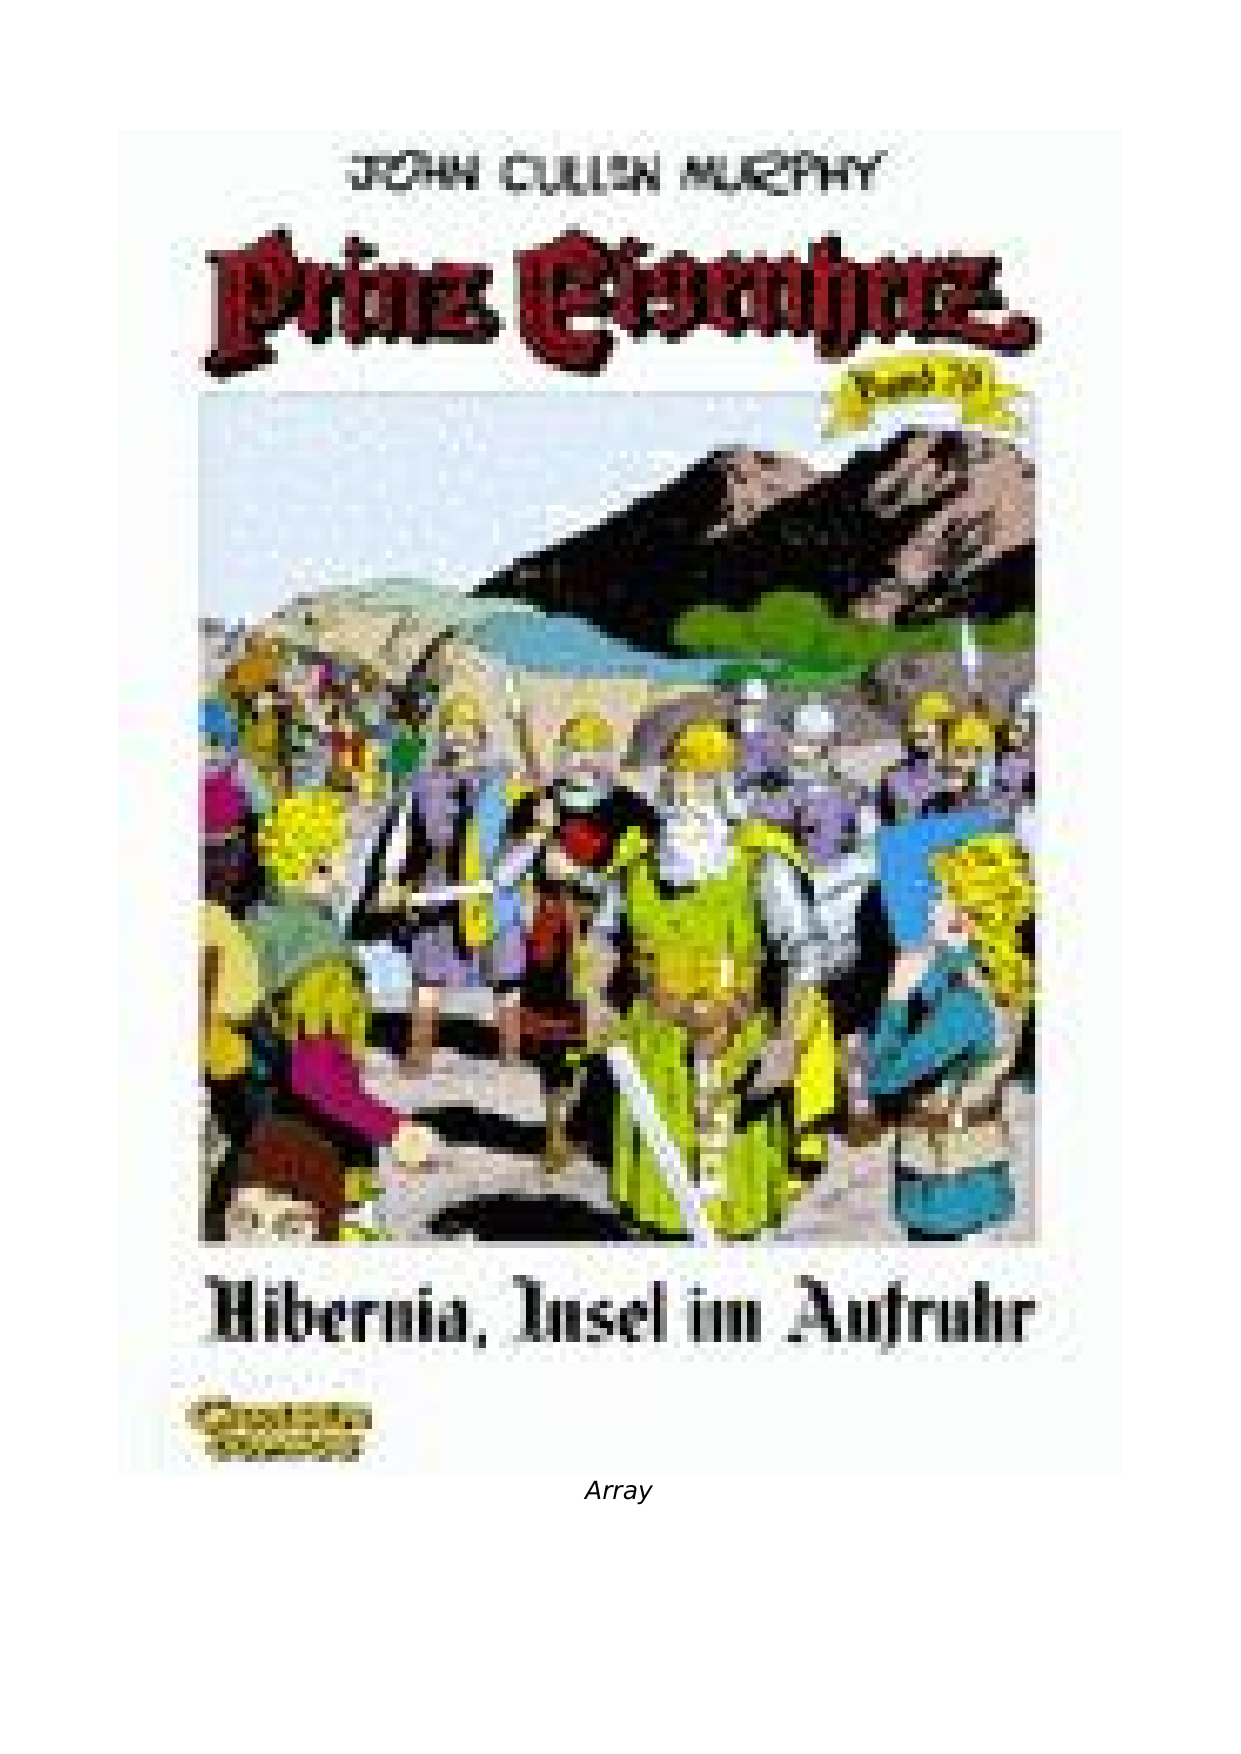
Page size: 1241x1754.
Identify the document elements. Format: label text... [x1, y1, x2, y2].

text Array [118, 1476, 1122, 1505]
text [118, 118, 1122, 130]
picture [118, 130, 1123, 1476]
